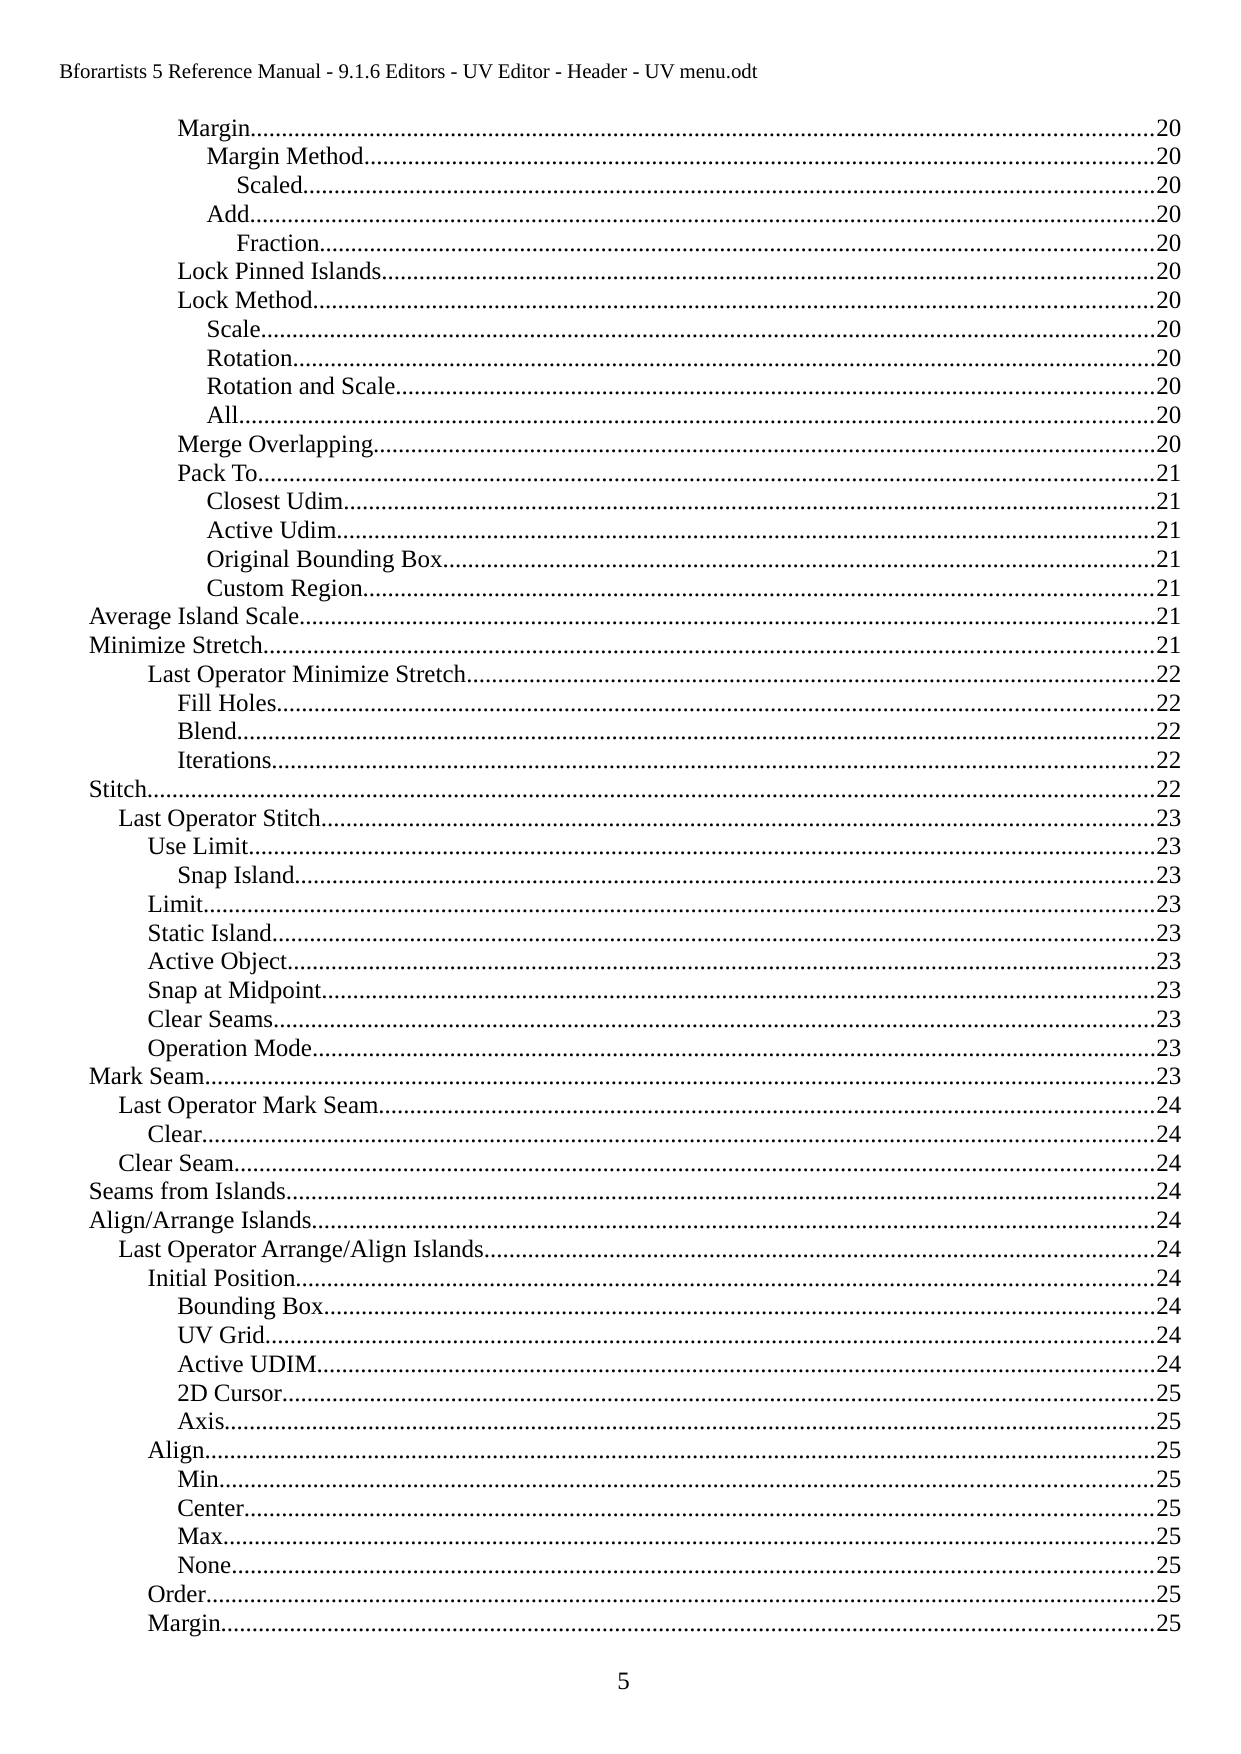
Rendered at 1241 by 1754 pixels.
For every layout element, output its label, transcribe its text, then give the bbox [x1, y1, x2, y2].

text Mark Seam 23 [88, 1061, 1181, 1090]
text Original Bounding Box 21 [206, 544, 1181, 573]
text Iterations 22 [177, 745, 1181, 774]
text Clear 24 [147, 1119, 1181, 1148]
text Axis 25 [177, 1406, 1181, 1435]
text Last Operator Arrange/Align Islands 24 [118, 1234, 1181, 1263]
text Seams from Islands 24 [88, 1176, 1181, 1205]
text Clear Seam 24 [118, 1148, 1181, 1176]
text None 25 [177, 1550, 1181, 1579]
text Static Island 23 [147, 918, 1181, 946]
text 2D Cursor 25 [177, 1378, 1181, 1406]
text Add 20 [206, 199, 1181, 228]
text Lock Method 20 [177, 285, 1181, 314]
text Max 25 [177, 1521, 1181, 1550]
text Lock Pinned Islands 20 [177, 256, 1181, 285]
text Pack To 21 [177, 458, 1181, 486]
text Stitch 22 [88, 774, 1181, 803]
text Snap at Midpoint 23 [147, 975, 1181, 1004]
text Margin Method 20 [206, 141, 1181, 170]
text Use Limit 23 [147, 831, 1181, 860]
text Rotation and Scale 20 [206, 371, 1181, 400]
text Align/Arrange Islands 24 [88, 1205, 1181, 1234]
text Operation Mode 23 [147, 1033, 1181, 1061]
text Active Udim 21 [206, 515, 1181, 544]
text Min 25 [177, 1464, 1181, 1493]
text Fraction 20 [236, 228, 1181, 256]
text Center 25 [177, 1493, 1181, 1521]
text Closest Udim 21 [206, 486, 1181, 515]
text Active Object 23 [147, 946, 1181, 975]
text Margin 25 [147, 1608, 1181, 1636]
text UV Grid 24 [177, 1320, 1181, 1349]
text Initial Position 24 [147, 1263, 1181, 1291]
text Bounding Box 24 [177, 1291, 1181, 1320]
text Custom Region 21 [206, 573, 1181, 601]
text Snap Island 23 [177, 860, 1181, 889]
text All 20 [206, 400, 1181, 429]
text Merge Overlapping 20 [177, 429, 1181, 458]
text Active UDIM 24 [177, 1349, 1181, 1378]
text Last Operator Minimize Stretch 22 [147, 659, 1181, 688]
text Margin 20 [177, 113, 1181, 141]
text Rotation 20 [206, 343, 1181, 371]
text Align 25 [147, 1435, 1181, 1464]
text Limit 23 [147, 889, 1181, 918]
text Blend 22 [177, 716, 1181, 745]
text Average Island Scale 21 [88, 601, 1181, 630]
text Order 25 [147, 1579, 1181, 1608]
text Clear Seams 23 [147, 1004, 1181, 1033]
text Scaled 20 [236, 170, 1181, 199]
text Last Operator Mark Seam 24 [118, 1090, 1181, 1119]
text Minimize Stretch 21 [88, 630, 1181, 659]
text Last Operator Stitch 23 [118, 803, 1181, 831]
text Scale 20 [206, 314, 1181, 343]
text Fill Holes 22 [177, 688, 1181, 716]
